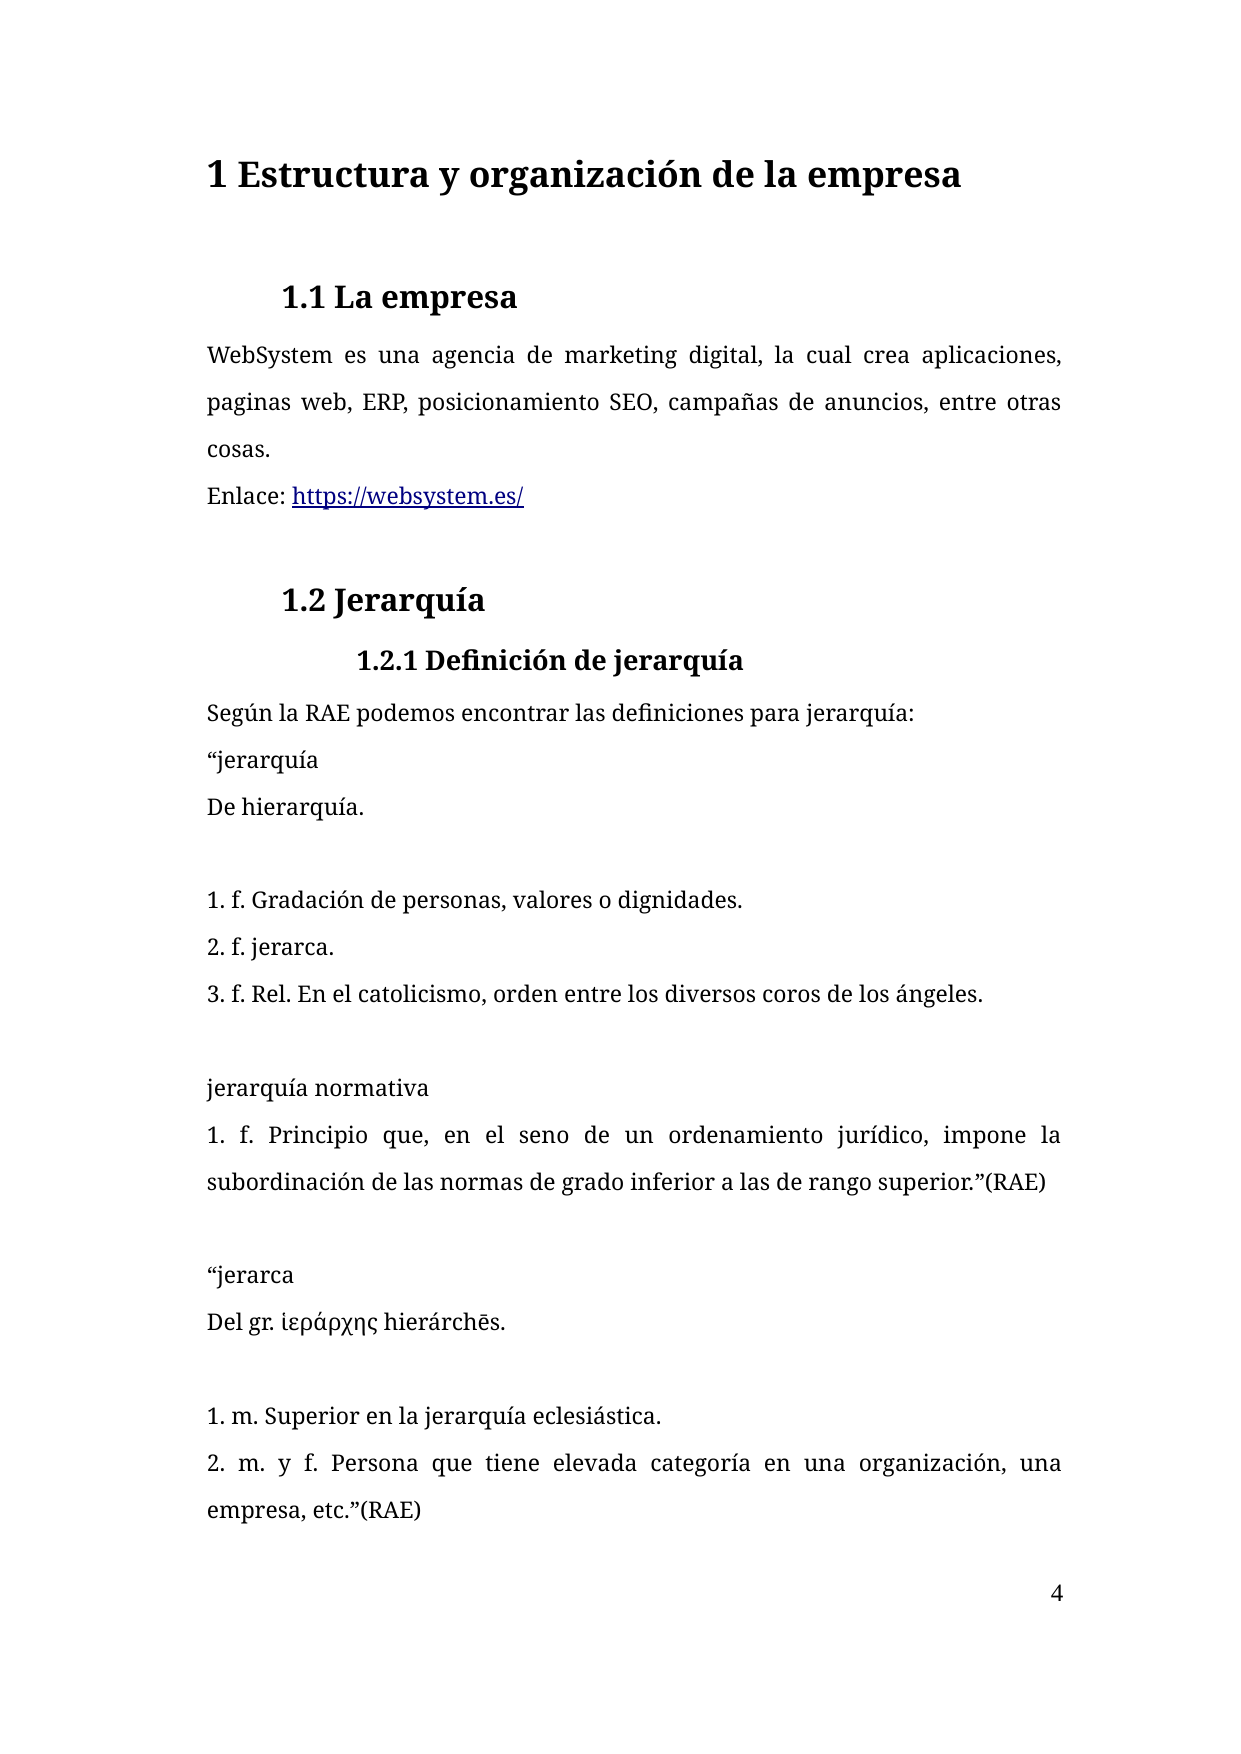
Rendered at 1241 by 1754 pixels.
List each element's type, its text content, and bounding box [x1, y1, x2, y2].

text 1. f. Gradación de personas, valores o dignidades. [207, 884, 1063, 916]
text 2. m. y f. Persona que tiene elevada categoría en una organización, una empresa, etc.”(RAE) [207, 1447, 1063, 1525]
text “jerarquía [207, 744, 1063, 775]
text 1.1 La empresa [207, 275, 1063, 318]
text 3. f. Rel. En el catolicismo, orden entre los diversos coros de los ángeles. [207, 978, 1063, 1009]
text 1. m. Superior en la jerarquía eclesiástica. [207, 1400, 1063, 1431]
text “jerarca [207, 1259, 1063, 1291]
text WebSystem es una agencia de marketing digital, la cual crea aplicaciones, paginas web, ERP, posicionamiento SEO, campañas de anuncios, entre otras cosas. [207, 339, 1063, 464]
text 1.2.1 Definición de jerarquía [207, 641, 1063, 678]
text 1.2 Jerarquía [207, 578, 1063, 620]
text Según la RAE podemos encontrar las definiciones para jerarquía: [207, 697, 1063, 728]
text 2. f. jerarca. [207, 931, 1063, 962]
text Del gr. ἱεράρχης hierárchēs. [207, 1306, 1063, 1337]
text Enlace: https://websystem.es/ [207, 480, 1063, 511]
text 1 Estructura y organización de la empresa [207, 148, 1063, 199]
text De hierarquía. [207, 791, 1063, 822]
text jerarquía normativa [207, 1072, 1063, 1103]
text 1. f. Principio que, en el seno de un ordenamiento jurídico, impone la subordinación de las normas de grado inferior a las de rango superior.”(RAE) [207, 1119, 1063, 1197]
